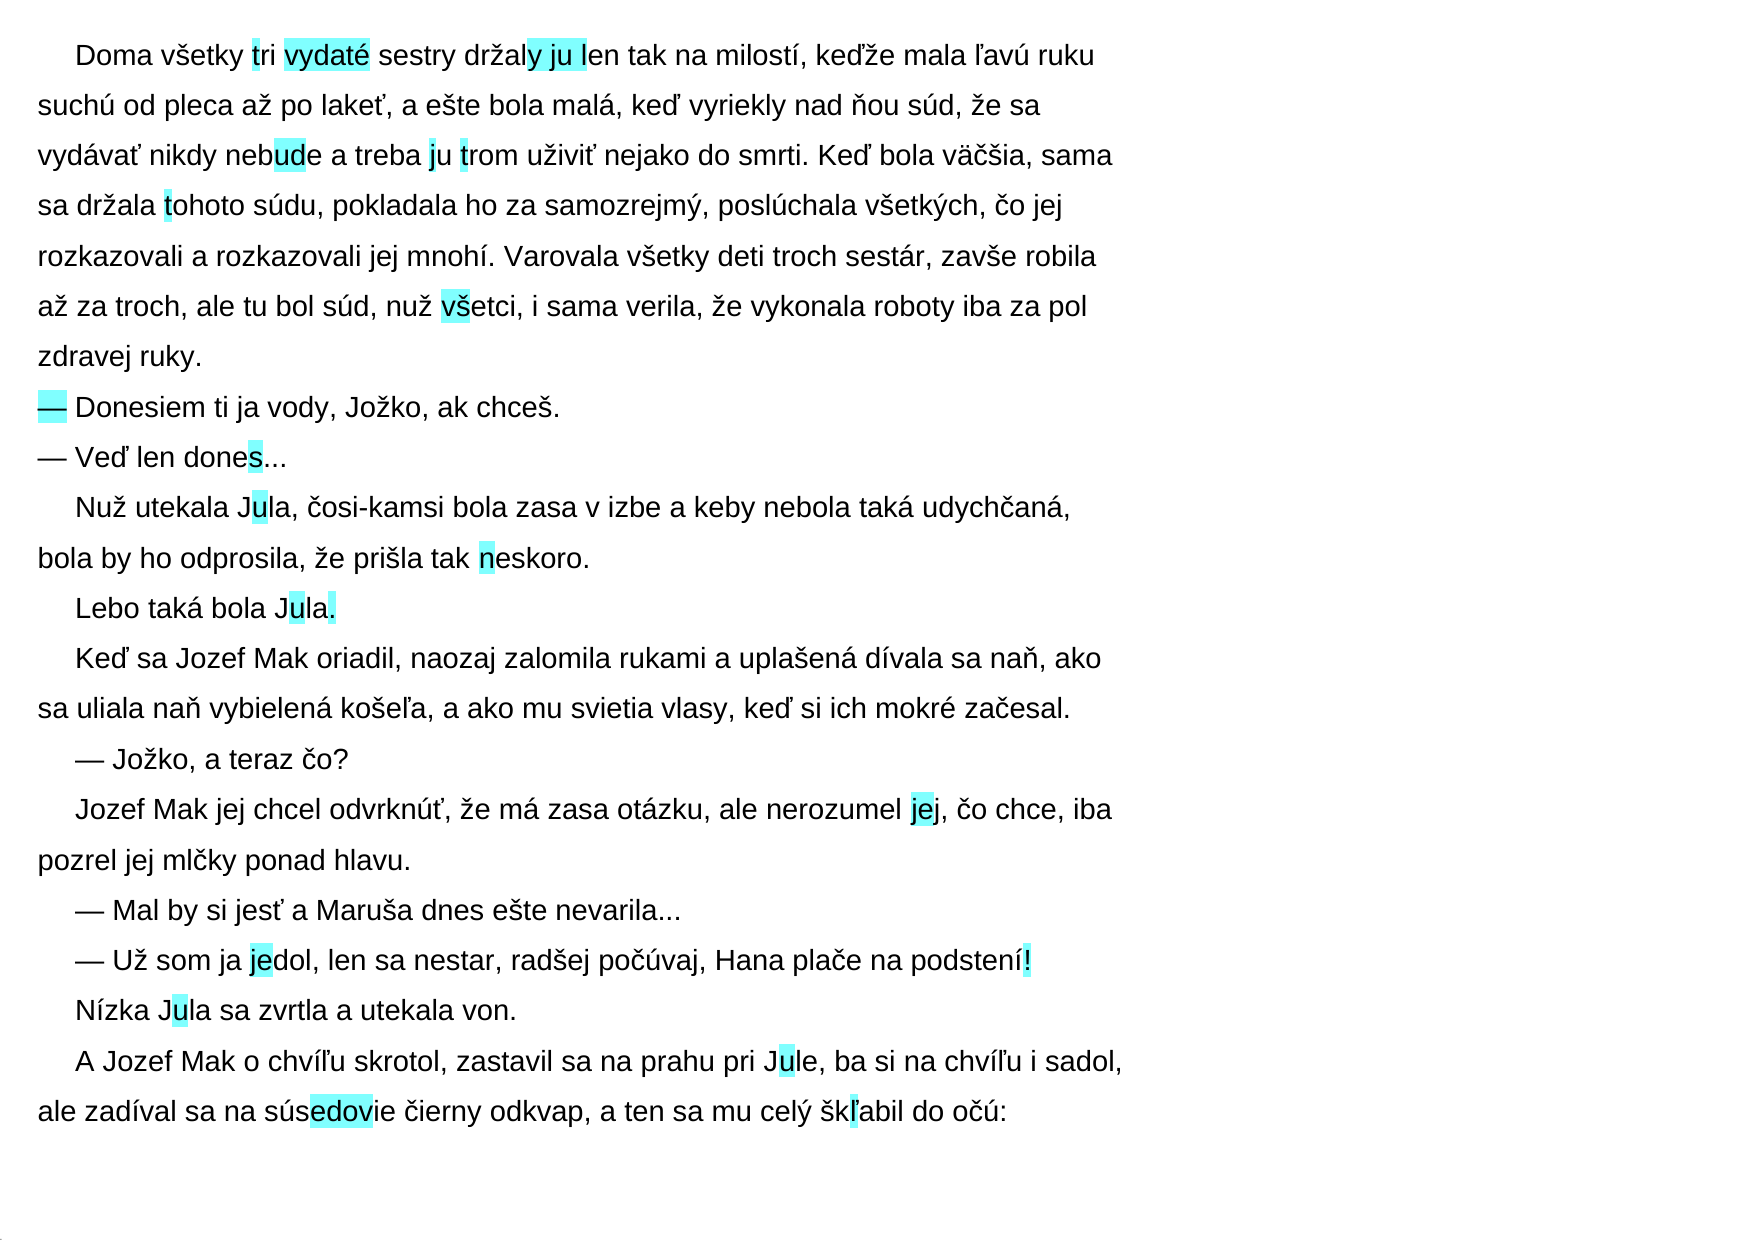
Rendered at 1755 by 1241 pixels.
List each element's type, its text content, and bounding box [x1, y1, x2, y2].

text — Jožko, a teraz čo? [37, 742, 1130, 775]
text — Už som ja jedol, len sa nestar, radšej počúvaj, Hana plače na podstení! [37, 943, 1130, 977]
text Jozef Mak jej chcel odvrknúť, že má zasa otázku, ale nerozumel jej, čo chce, iba pozrel jej mlčky ponad hlavu. [37, 792, 1130, 876]
text Nuž utekala Jula, čosi-kamsi bola zasa v izbe a keby nebola taká udychčaná, bola by ho odprosila, že prišla tak neskoro. [37, 490, 1130, 574]
text Doma všetky tri vydaté sestry držaly ju len tak na milostí, keďže mala ľavú ruku suchú od pleca až po lakeť, a ešte bola malá, keď vyriekly nad ňou súd, že sa vydávať nikdy nebude a treba ju trom uživiť nejako do smrti. Keď bola väčšia, sama sa držala tohoto súdu, pokladala ho za samozrejmý, poslúchala všetkých, čo jej rozkazovali a rozkazovali jej mnohí. Varovala všetky deti troch sestár, zavše robila až za troch, ale tu bol súd, nuž všetci, i sama verila, že vykonala roboty iba za pol zdravej ruky. [37, 37, 1130, 373]
text — Donesiem ti ja vody, Jožko, ak chceš. [37, 390, 1130, 423]
text A Jozef Mak o chvíľu skrotol, zastavil sa na prahu pri Jule, ba si na chvíľu i sadol, ale zadíval sa na súsedovie čierny odkvap, a ten sa mu celý škľabil do očú: [37, 1044, 1130, 1128]
text Keď sa Jozef Mak oriadil, naozaj zalomila rukami a uplašená dívala sa naň, ako sa uliala naň vybielená košeľa, a ako mu svietia vlasy, keď si ich mokré začesal. [37, 641, 1130, 725]
text Nízka Jula sa zvrtla a utekala von. [37, 993, 1130, 1027]
text — Mal by si jesť a Maruša dnes ešte nevarila... [37, 893, 1130, 926]
text Lebo taká bola Jula. [37, 591, 1130, 624]
text — Veď len dones... [37, 440, 1130, 473]
